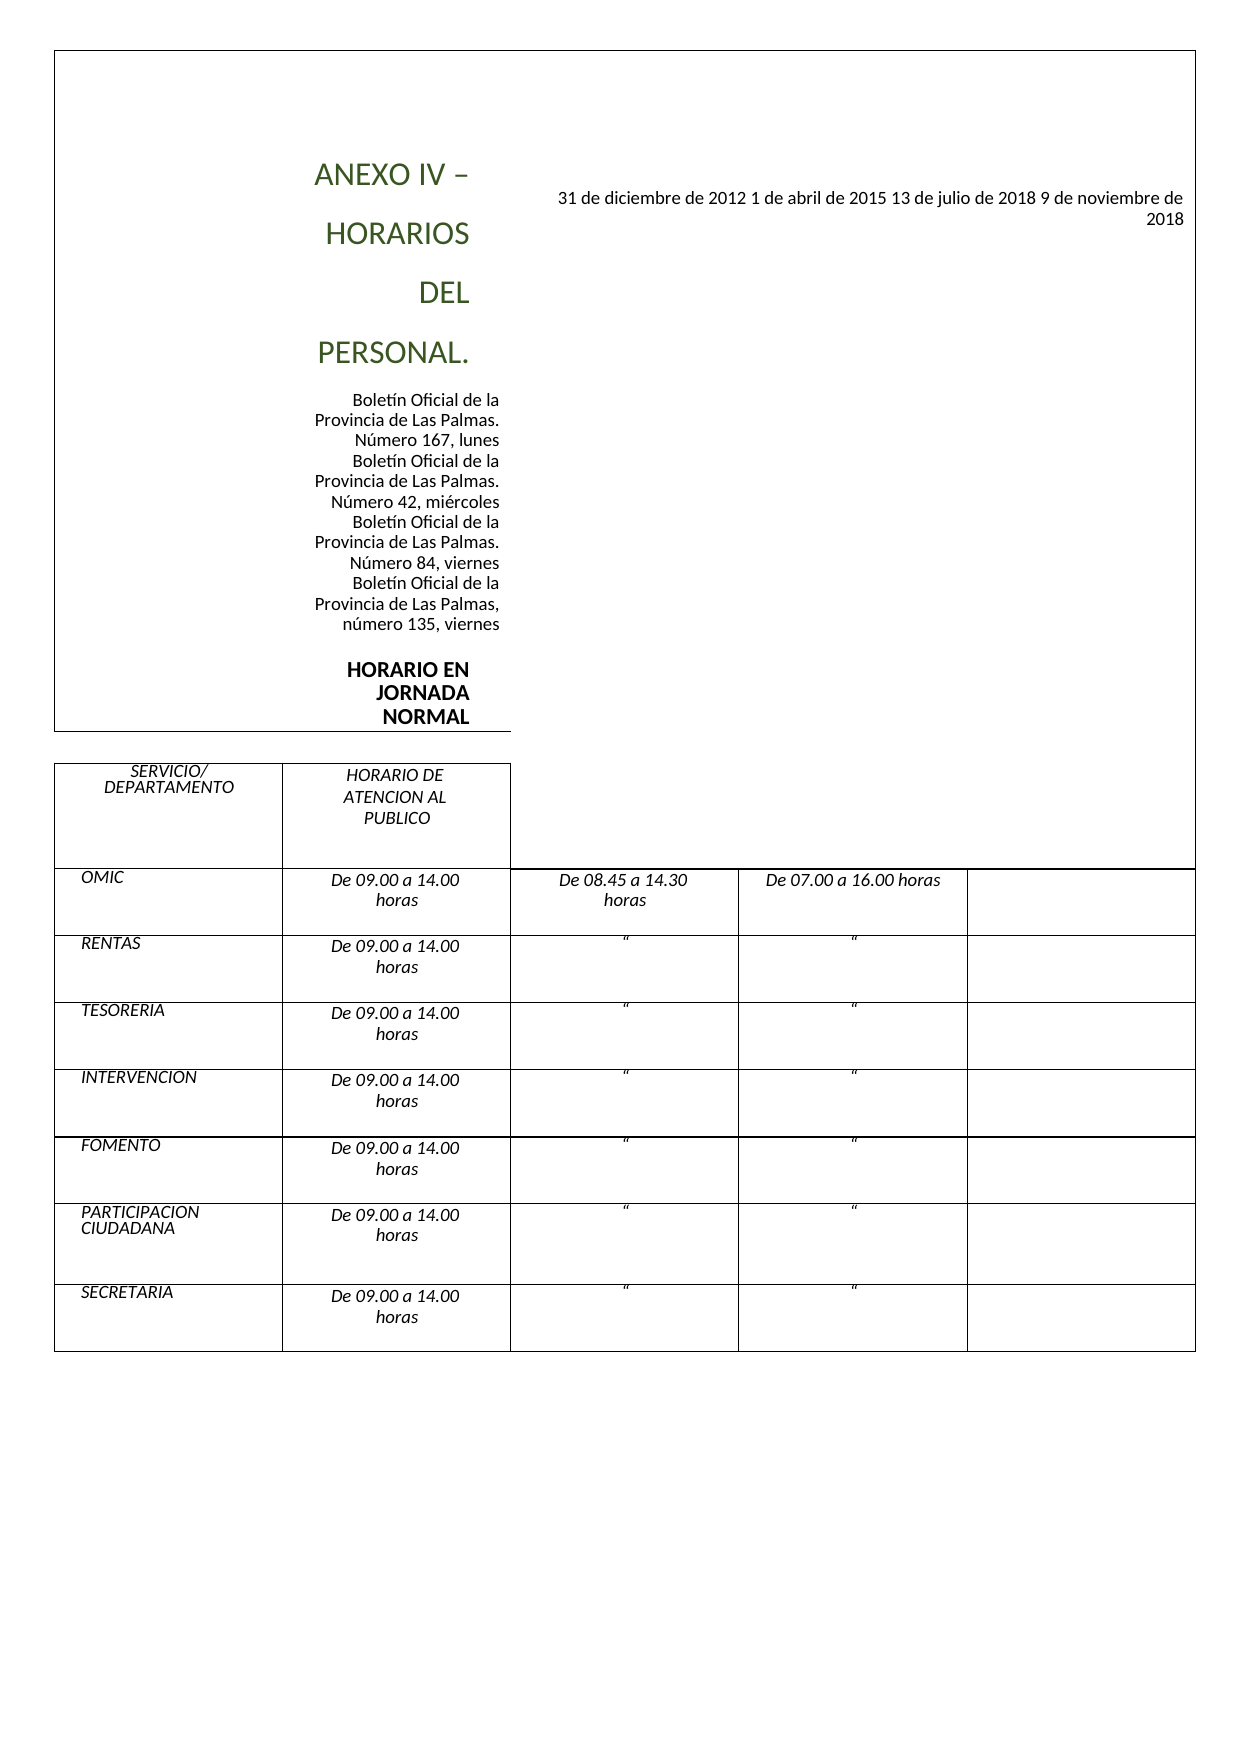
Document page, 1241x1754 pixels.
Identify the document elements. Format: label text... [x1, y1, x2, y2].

table_cell [968, 1070, 1195, 1136]
table_cell RENTAS [55, 936, 282, 1002]
table_cell De 09.00 a 14.00 horas [283, 1070, 510, 1136]
table_cell “ [511, 936, 738, 1002]
table_cell INTERVENCION [55, 1070, 282, 1136]
table_cell De 07.00 a 16.00 horas [739, 870, 967, 935]
table_cell [968, 1138, 1195, 1203]
table_cell “ [511, 1003, 738, 1069]
table_cell “ [739, 1003, 967, 1069]
table_cell “ [739, 1285, 967, 1351]
table_cell “ [739, 1204, 967, 1284]
table_header 31 de diciembre de 2012 1 de abril de 2015 13 de julio de 2018 9 de noviembre de 2018 [511, 51, 1195, 868]
table_cell “ [511, 1070, 738, 1136]
table_cell [55, 732, 380, 763]
table_cell “ [739, 1138, 967, 1203]
table_cell De 09.00 a 14.00 horas [283, 1138, 510, 1203]
table_cell De 09.00 a 14.00 horas [283, 936, 510, 1002]
table_cell OMIC [55, 869, 282, 935]
table_cell “ [739, 936, 967, 1002]
table_cell HORARIO DE ATENCION AL PUBLICO [283, 764, 510, 868]
table_header ANEXO IV – HORARIOS DEL PERSONAL. Boletín Oficial de la Provincia de Las Palmas. Número 167, lunes Boletín Oficial de la Provincia de Las Palmas. Número 42, miércoles Boletín Oficial de la Provincia de Las Palmas. Número 84, viernes Boletín Oficial de la Provincia de Las Palmas, número 135, viernes HORARIO EN JORNADA NORMAL [283, 51, 511, 731]
table_cell De 09.00 a 14.00 horas [283, 1285, 510, 1351]
table_cell “ [511, 1285, 738, 1351]
table_cell PARTICIPACION CIUDADANA [55, 1204, 282, 1284]
table_header [55, 51, 283, 731]
table_cell “ [511, 1204, 738, 1284]
table_cell SERVICIO/DEPARTAMENTO [55, 764, 282, 868]
table_cell [968, 870, 1195, 935]
table_cell [968, 1003, 1195, 1069]
table_cell De 09.00 a 14.00 horas [283, 1003, 510, 1069]
table_cell “ [739, 1070, 967, 1136]
table_cell De 09.00 a 14.00 horas [283, 1204, 510, 1284]
table_cell [968, 1204, 1195, 1284]
table_cell [968, 1285, 1195, 1351]
table_cell TESORERIA [55, 1003, 282, 1069]
table_cell [968, 936, 1195, 1002]
table_cell De 08.45 a 14.30 horas [511, 870, 738, 935]
table_cell SECRETARIA [55, 1285, 282, 1351]
table_cell De 09.00 a 14.00 horas [283, 869, 510, 935]
table_cell “ [511, 1138, 738, 1203]
table_cell FOMENTO [55, 1138, 282, 1203]
